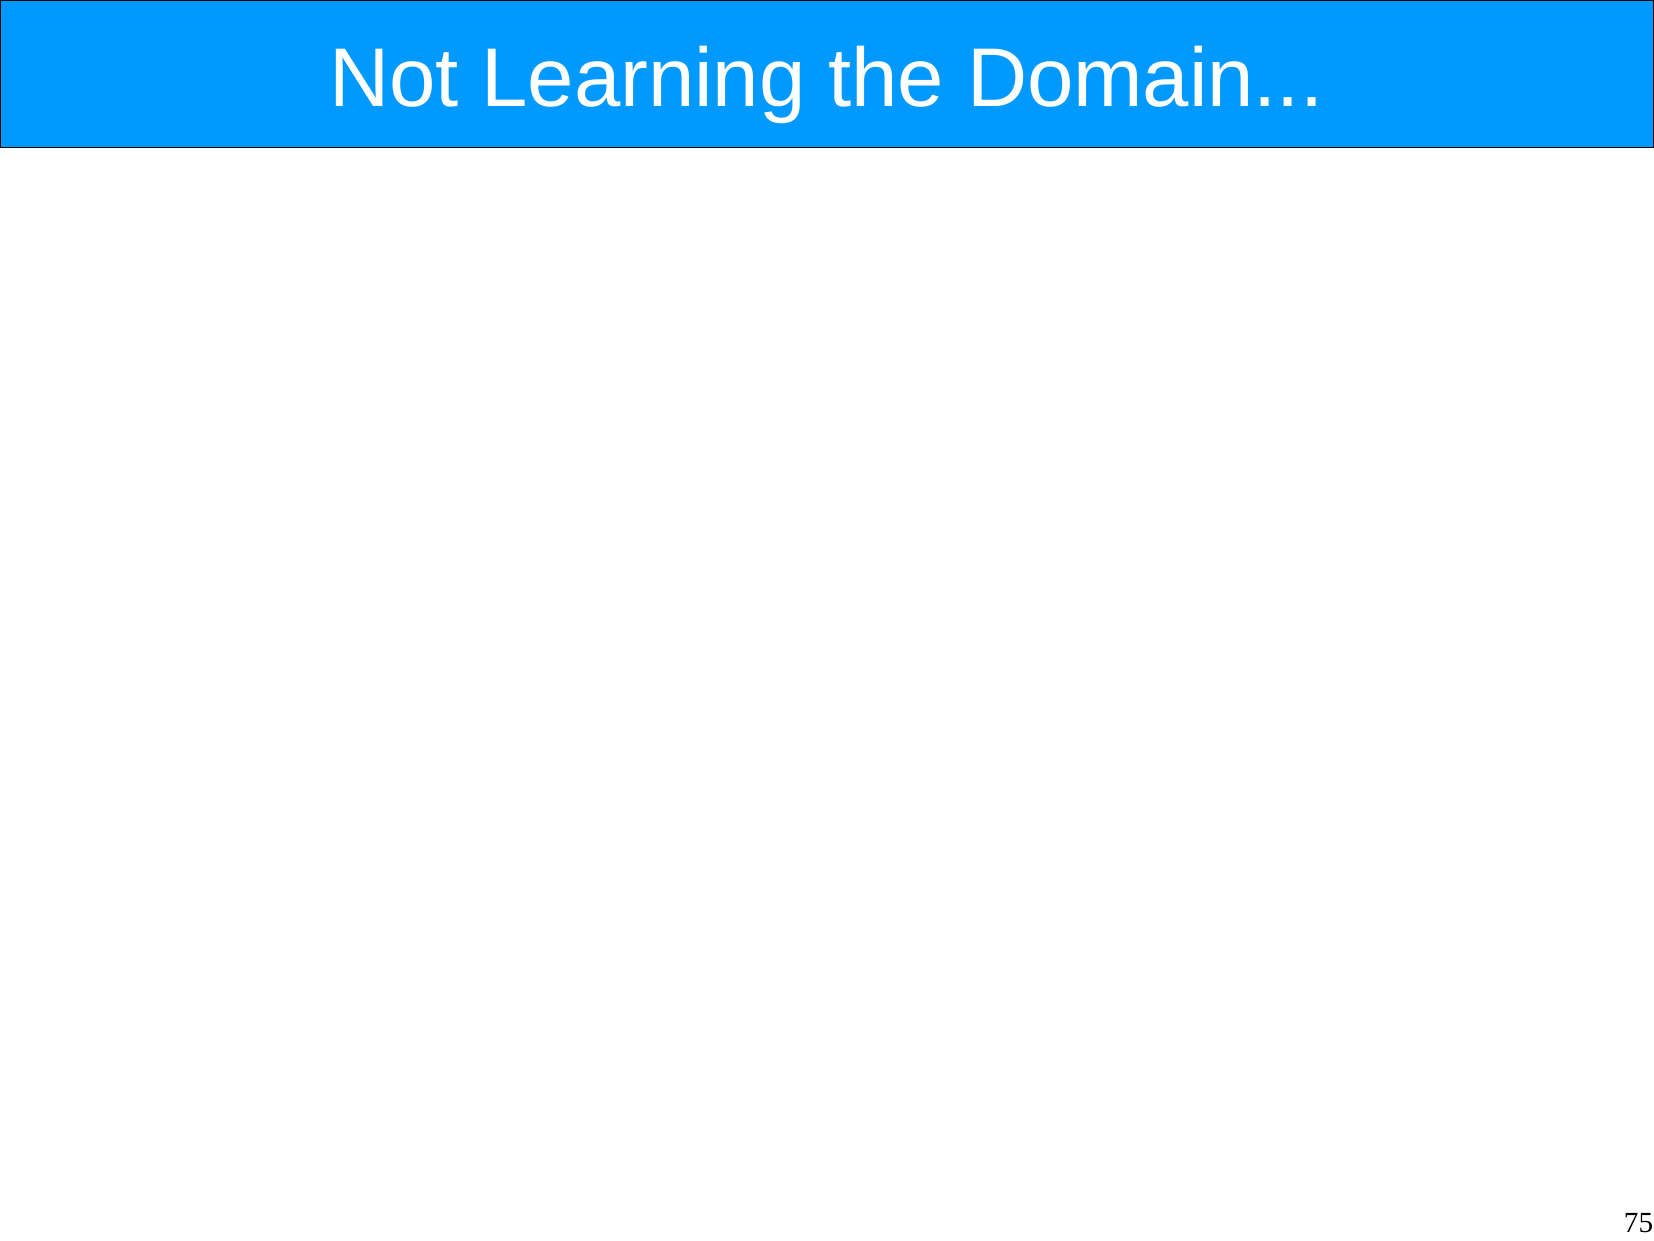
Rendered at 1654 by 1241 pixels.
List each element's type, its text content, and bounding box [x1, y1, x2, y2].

title Not Learning the Domain... [82, 21, 1571, 135]
